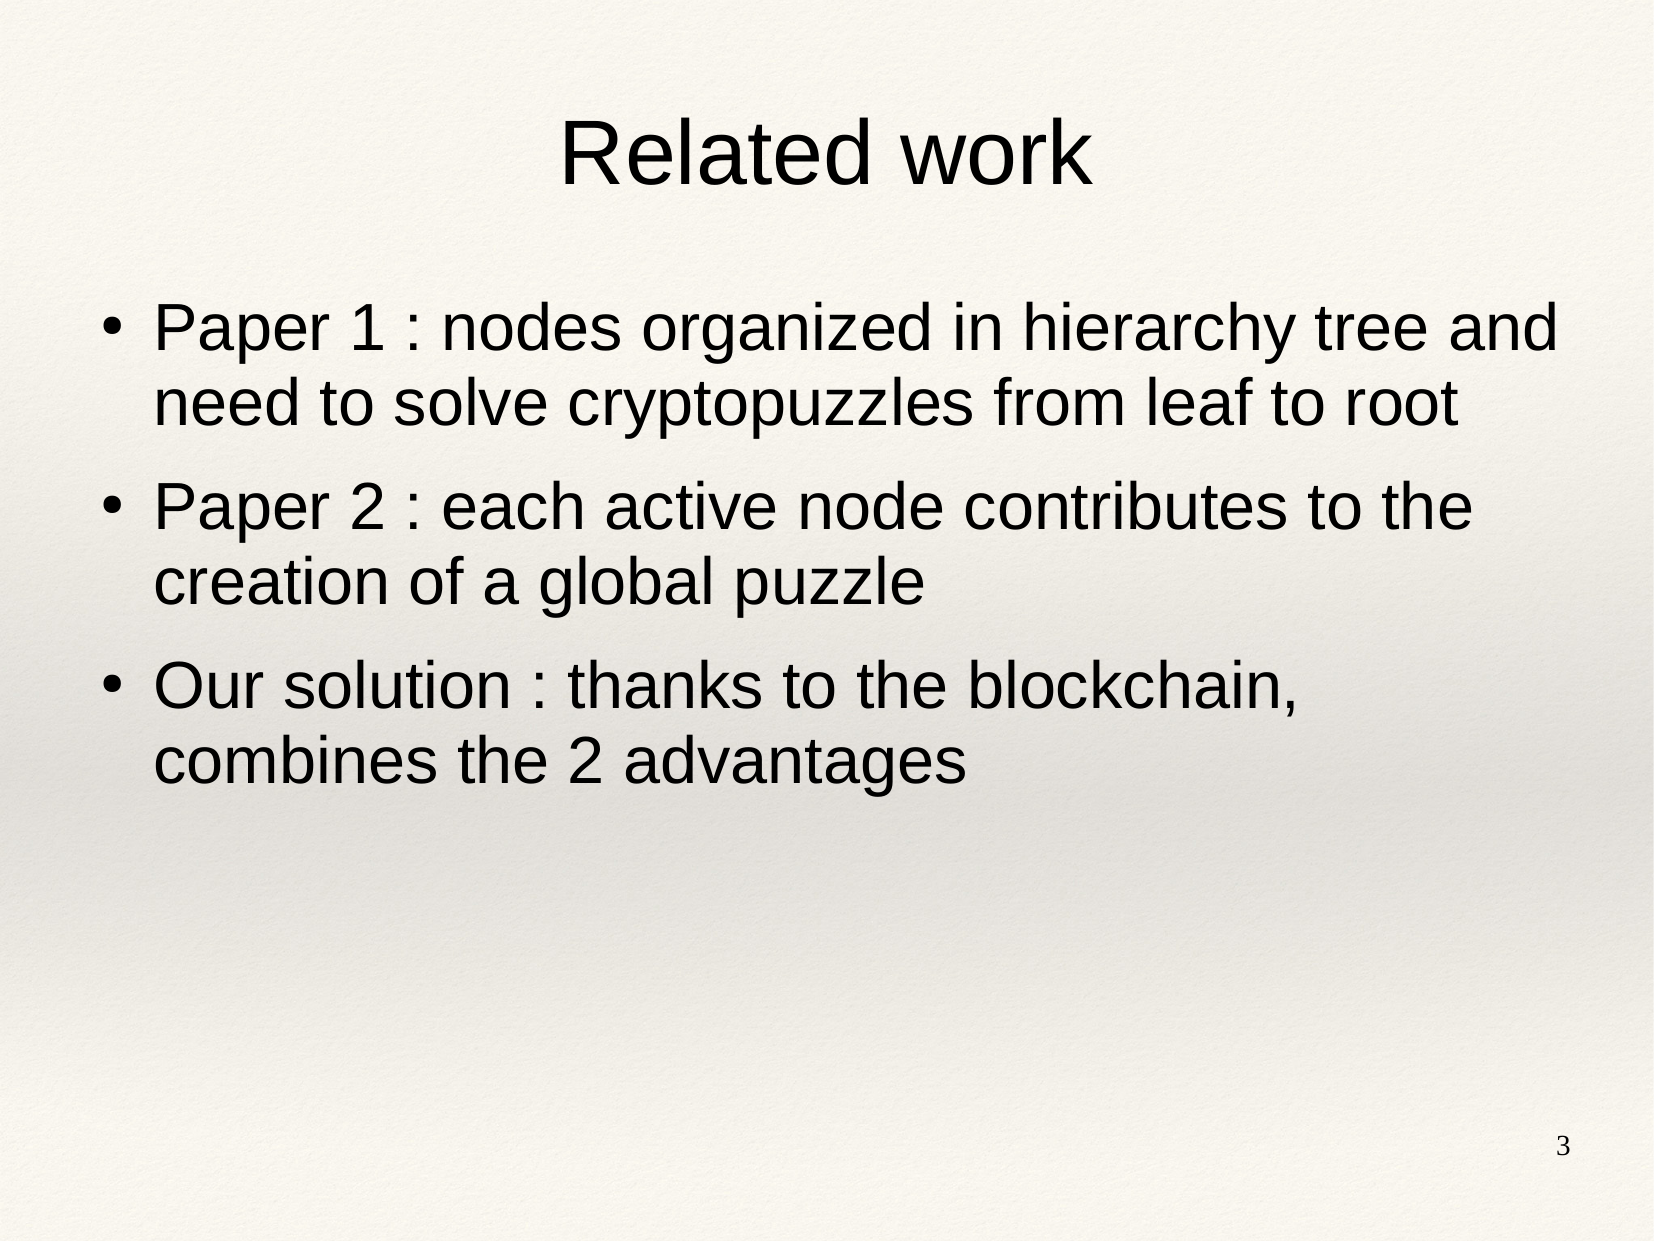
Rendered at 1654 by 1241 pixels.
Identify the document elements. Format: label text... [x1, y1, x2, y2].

title Related work [82, 49, 1571, 257]
picture [0, 0, 1654, 1241]
list Paper 1 : nodes organized in hierarchy tree and need to solve cryptopuzzles from leaf to root Paper 2 : each active node contributes to the creation of a global puzzle Our solution : thanks to the blockchain, combines the 2 advantages [82, 290, 1571, 1010]
